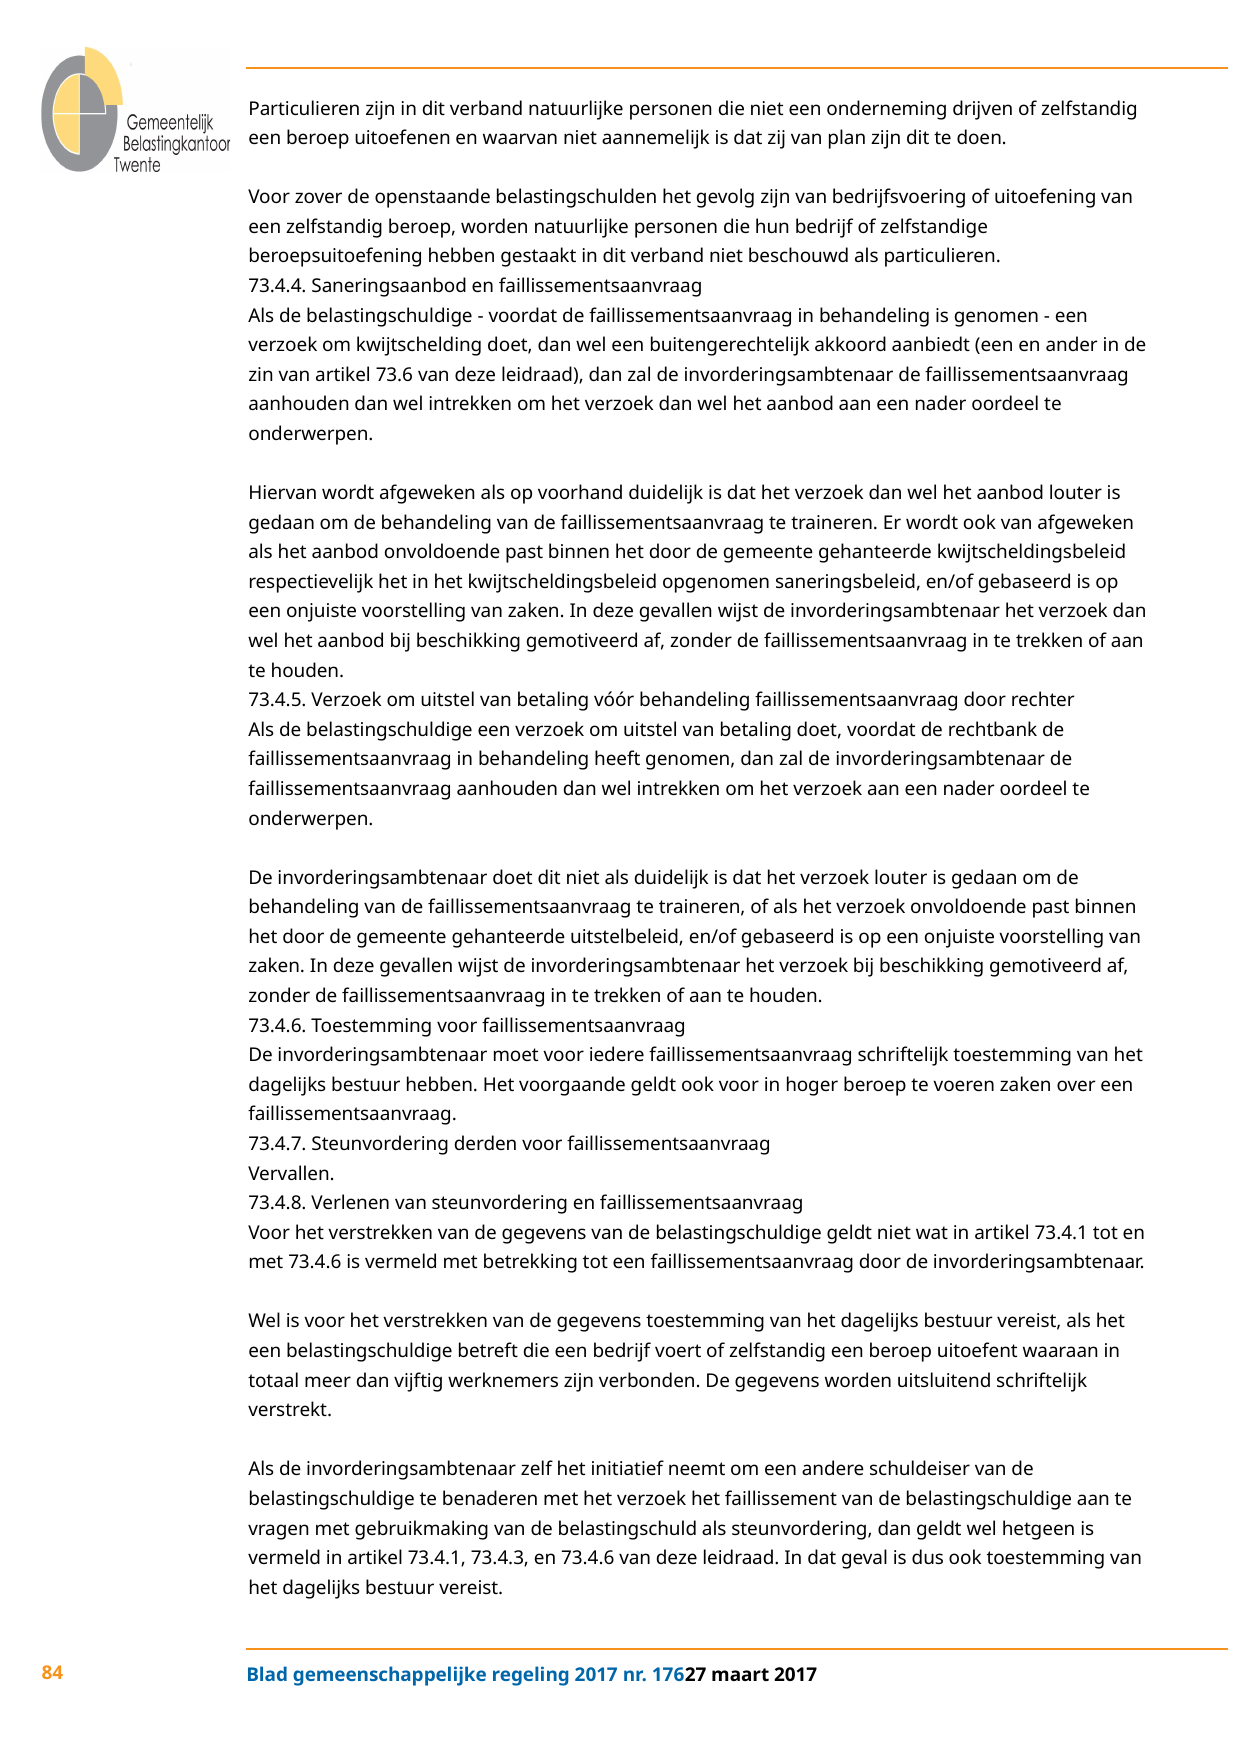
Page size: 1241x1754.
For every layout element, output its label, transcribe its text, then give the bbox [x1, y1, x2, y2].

text Als de invorderingsambtenaar zelf het initiatief neemt om een andere schuldeiser van de belastingschuldige te benaderen met het verzoek het faillissement van de belastingschuldige aan te vragen met gebruikmaking van de belastingschuld als steunvordering, dan geldt wel hetgeen is vermeld in artikel 73.4.1, 73.4.3, en 73.4.6 van deze leidraad. In dat geval is dus ook toestemming van het dagelijks bestuur vereist. [248, 1456, 1152, 1600]
text Vervallen. [248, 1160, 1152, 1186]
text 73.4.8. Verlenen van steunvordering en faillissementsaanvraag [248, 1189, 1152, 1215]
text Particulieren zijn in dit verband natuurlijke personen die niet een onderneming drijven of zelfstandig een beroep uitoefenen en waarvan niet aannemelijk is dat zij van plan zijn dit te doen. [248, 95, 1152, 150]
text 73.4.4. Saneringsaanbod en faillissementsaanvraag [248, 272, 1152, 298]
text 73.4.5. Verzoek om uitstel van betaling vóór behandeling faillissementsaanvraag door rechter [248, 686, 1152, 712]
text Hiervan wordt afgeweken als op voorhand duidelijk is dat het verzoek dan wel het aanbod louter is gedaan om de behandeling van de faillissementsaanvraag te traineren. Er wordt ook van afgeweken als het aanbod onvoldoende past binnen het door de gemeente gehanteerde kwijtscheldingsbeleid respectievelijk het in het kwijtscheldingsbeleid opgenomen saneringsbeleid, en/of gebaseerd is op een onjuiste voorstelling van zaken. In deze gevallen wijst de invorderingsambtenaar het verzoek dan wel het aanbod bij beschikking gemotiveerd af, zonder de faillissementsaanvraag in te trekken of aan te houden. [248, 479, 1152, 683]
text De invorderingsambtenaar moet voor iedere faillissementsaanvraag schriftelijk toestemming van het dagelijks bestuur hebben. Het voorgaande geldt ook voor in hoger beroep te voeren zaken over een faillissementsaanvraag. [248, 1041, 1152, 1126]
text 73.4.7. Steunvordering derden voor faillissementsaanvraag [248, 1130, 1152, 1156]
picture [41, 47, 231, 172]
text Als de belastingschuldige een verzoek om uitstel van betaling doet, voordat de rechtbank de faillissementsaanvraag in behandeling heeft genomen, dan zal de invorderingsambtenaar de faillissementsaanvraag aanhouden dan wel intrekken om het verzoek aan een nader oordeel te onderwerpen. [248, 716, 1152, 831]
text Voor zover de openstaande belastingschulden het gevolg zijn van bedrijfsvoering of uitoefening van een zelfstandig beroep, worden natuurlijke personen die hun bedrijf of zelfstandige beroepsuitoefening hebben gestaakt in dit verband niet beschouwd als particulieren. [248, 183, 1152, 268]
text Als de belastingschuldige - voordat de faillissementsaanvraag in behandeling is genomen - een verzoek om kwijtschelding doet, dan wel een buitengerechtelijk akkoord aanbiedt (een en ander in de zin van artikel 73.6 van deze leidraad), dan zal de invorderingsambtenaar de faillissementsaanvraag aanhouden dan wel intrekken om het verzoek dan wel het aanbod aan een nader oordeel te onderwerpen. [248, 302, 1152, 446]
text De invorderingsambtenaar doet dit niet als duidelijk is dat het verzoek louter is gedaan om de behandeling van de faillissementsaanvraag te traineren, of als het verzoek onvoldoende past binnen het door de gemeente gehanteerde uitstelbeleid, en/of gebaseerd is op een onjuiste voorstelling van zaken. In deze gevallen wijst de invorderingsambtenaar het verzoek bij beschikking gemotiveerd af, zonder de faillissementsaanvraag in te trekken of aan te houden. [248, 864, 1152, 1008]
text 73.4.6. Toestemming voor faillissementsaanvraag [248, 1012, 1152, 1038]
text Voor het verstrekken van de gegevens van de belastingschuldige geldt niet wat in artikel 73.4.1 tot en met 73.4.6 is vermeld met betrekking tot een faillissementsaanvraag door de invorderingsambtenaar. [248, 1219, 1152, 1274]
text Wel is voor het verstrekken van de gegevens toestemming van het dagelijks bestuur vereist, als het een belastingschuldige betreft die een bedrijf voert of zelfstandig een beroep uitoefent waaraan in totaal meer dan vijftig werknemers zijn verbonden. De gegevens worden uitsluitend schriftelijk verstrekt. [248, 1308, 1152, 1422]
